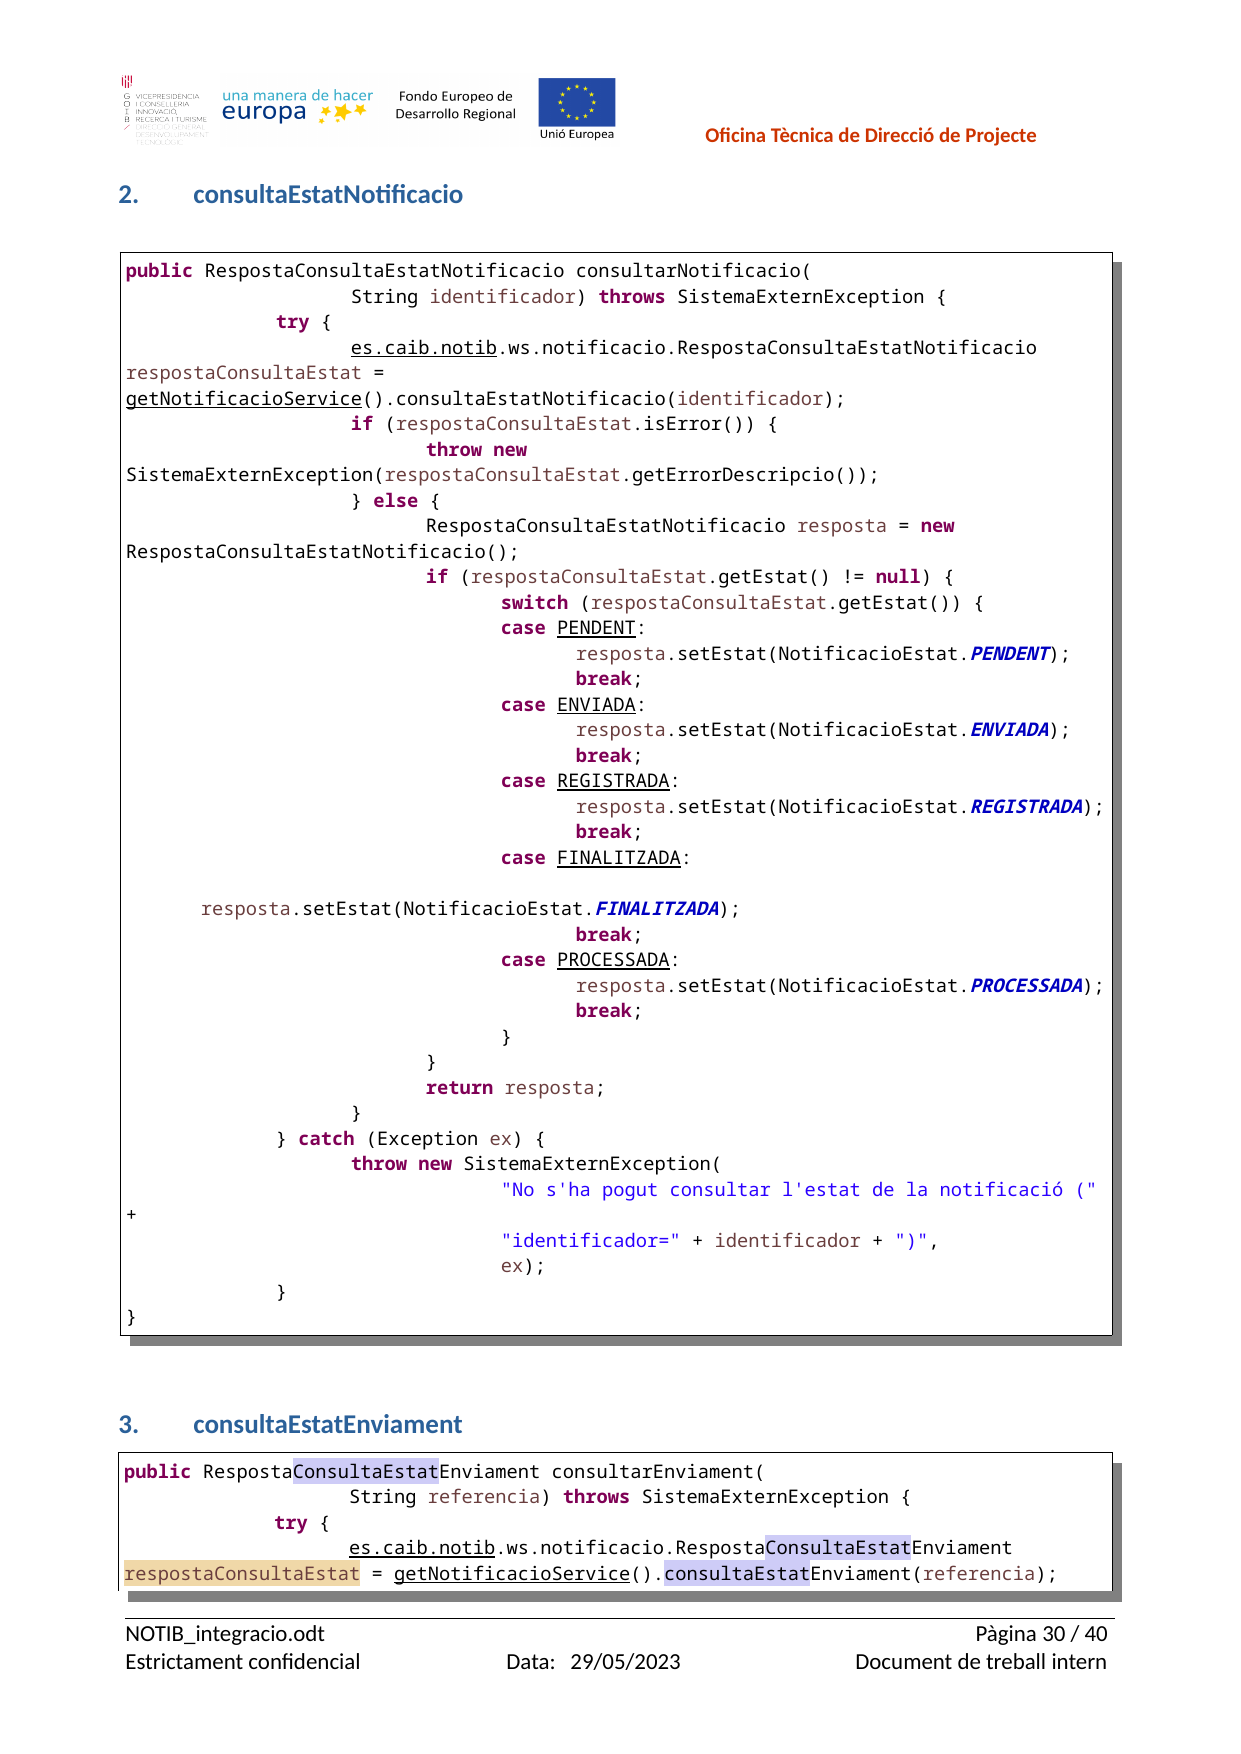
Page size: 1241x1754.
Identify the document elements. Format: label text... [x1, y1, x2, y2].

picture [118, 73, 213, 147]
table_header public RespostaConsultaEstatEnviament consultarEnviament( String referencia) throws SistemaExternException { try { es.caib.notib.ws.notificacio.RespostaConsultaEstatEnviament respostaConsultaEstat = getNotificacioService().consultaEstatEnviament(referencia); [119, 1453, 1112, 1591]
picture [219, 73, 621, 147]
table_header public RespostaConsultaEstatNotificacio consultarNotificacio( String identificador) throws SistemaExternException { try { es.caib.notib.ws.notificacio.RespostaConsultaEstatNotificacio respostaConsultaEstat = getNotificacioService().consultaEstatNotificacio(identificador); if (respostaConsultaEstat.isError()) { throw new SistemaExternException(respostaConsultaEstat.getErrorDescripcio()); } else { RespostaConsultaEstatNotificacio resposta = new RespostaConsultaEstatNotificacio(); if (respostaConsultaEstat.getEstat() != null) { switch (respostaConsultaEstat.getEstat()) { case PENDENT: resposta.setEstat(NotificacioEstat.PENDENT); break; case ENVIADA: resposta.setEstat(NotificacioEstat.ENVIADA); break; case REGISTRADA: resposta.setEstat(NotificacioEstat.REGISTRADA); break; case FINALITZADA: resposta.setEstat(NotificacioEstat.FINALITZADA); break; case PROCESSADA: resposta.setEstat(NotificacioEstat.PROCESSADA); break; } } return resposta; } } catch (Exception ex) { throw new SistemaExternException( "No s'ha pogut consultar l'estat de la notificació (" + "identificador=" + identificador + ")", ex); } } [121, 253, 1112, 1335]
subtitle consultaEstatEnviament [118, 1407, 1122, 1440]
subtitle consultaEstatNotificacio [118, 178, 1122, 211]
